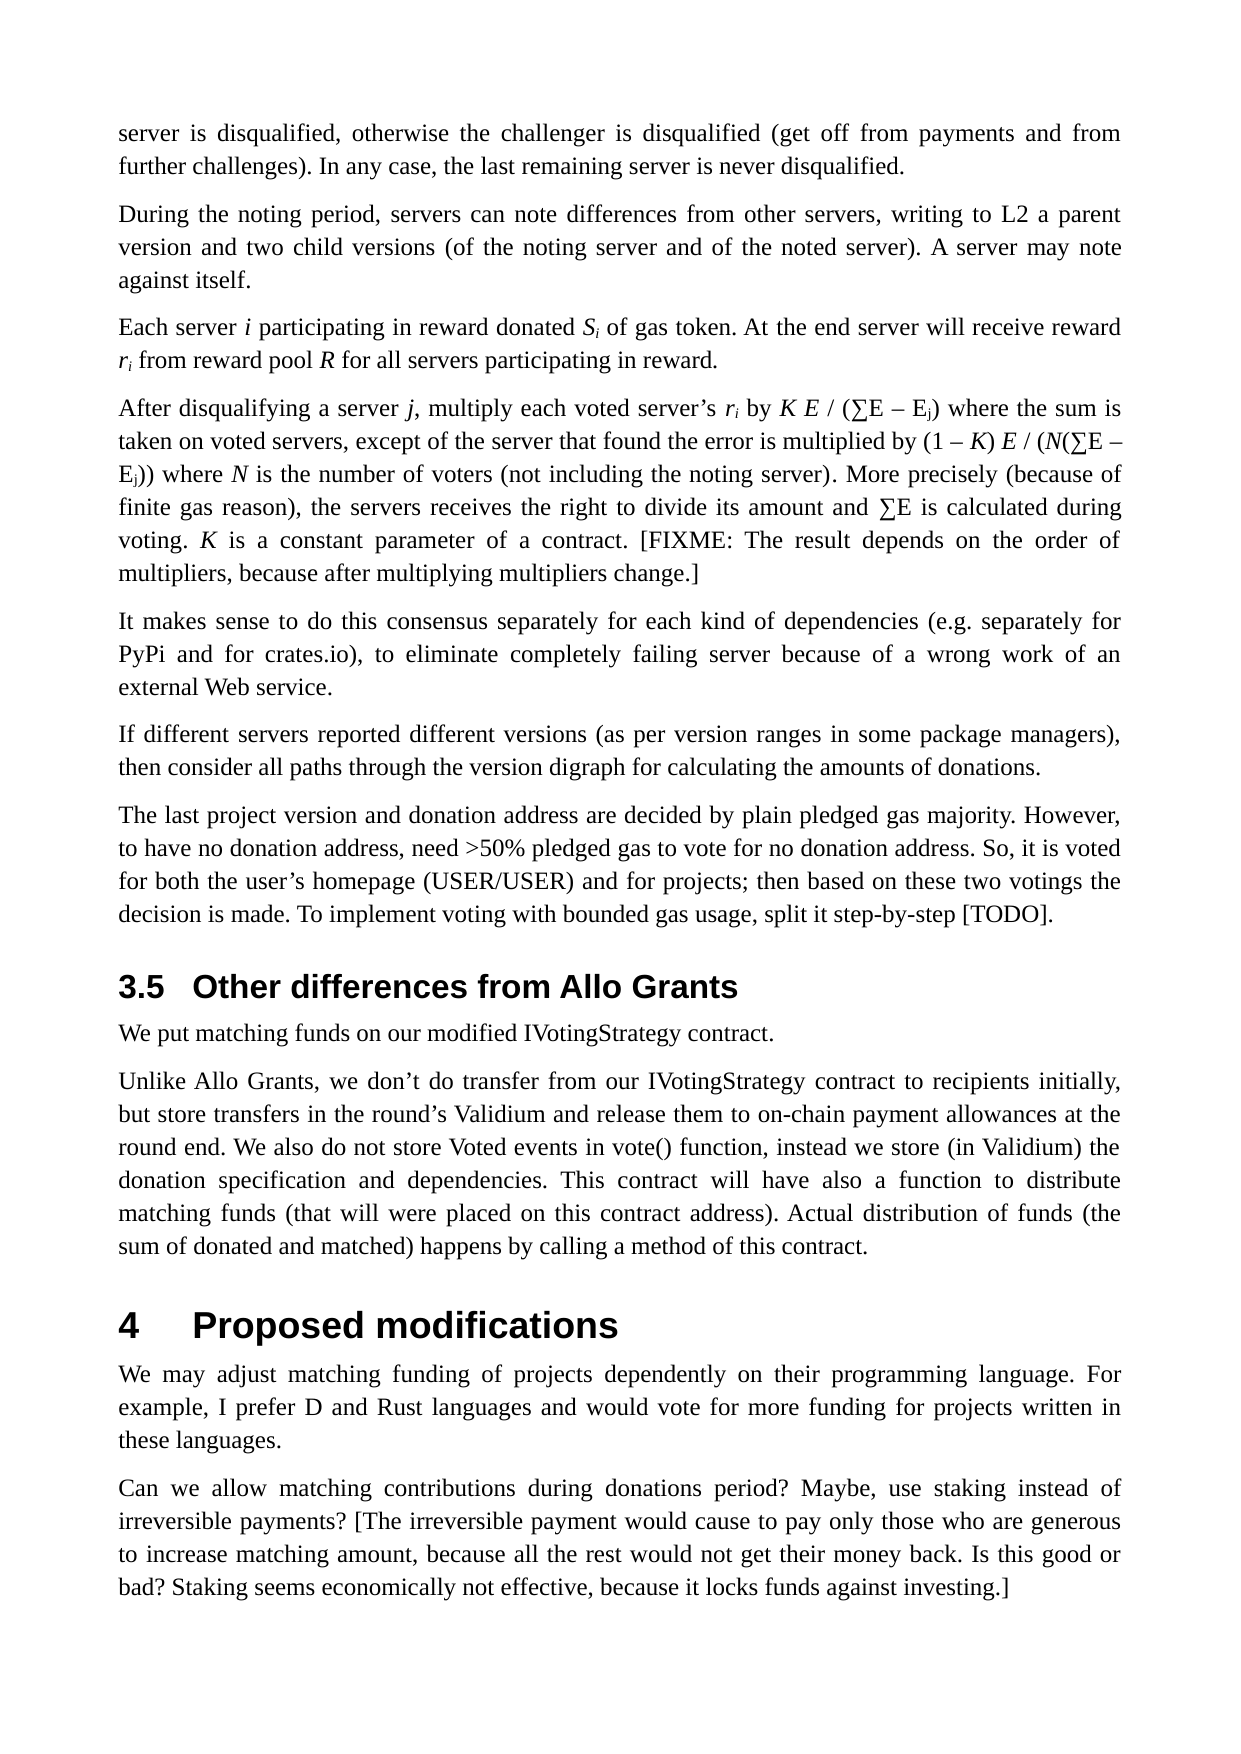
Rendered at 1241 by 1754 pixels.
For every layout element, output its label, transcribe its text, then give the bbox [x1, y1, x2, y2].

subtitle Other differences from Allo Grants [118, 967, 1122, 1006]
text It makes sense to do this consensus separately for each kind of dependencies (e.g. separately for PyPi and for crates.io), to eliminate completely failing server because of a wrong work of an external Web service. [118, 606, 1122, 701]
text During the noting period, servers can note differences from other servers, writing to L2 a parent version and two child versions (of the noting server and of the noted server). A server may note against itself. [118, 199, 1122, 293]
subtitle Proposed modifications [118, 1304, 1122, 1347]
text Each server i participating in reward donated Si of gas token. At the end server will receive reward ri from reward pool R for all servers participating in reward. [118, 312, 1122, 374]
text We may adjust matching funding of projects dependently on their programming language. For example, I prefer D and Rust languages and would vote for more funding for projects written in these languages. [118, 1359, 1122, 1454]
text The last project version and donation address are decided by plain pledged gas majority. However, to have no donation address, need >50% pledged gas to vote for no donation address. So, it is voted for both the user’s homepage (USER/USER) and for projects; then based on these two votings the decision is made. To implement voting with bounded gas usage, split it step-by-step [TODO]. [118, 800, 1122, 928]
text Can we allow matching contributions during donations period? Maybe, use staking instead of irreversible payments? [The irreversible payment would cause to pay only those who are generous to increase matching amount, because all the rest would not get their money back. Is this good or bad? Staking seems economically not effective, because it locks funds against investing.] [118, 1473, 1122, 1601]
text server is disqualified, otherwise the challenger is disqualified (get off from payments and from further challenges). In any case, the last remaining server is never disqualified. [118, 118, 1122, 180]
text If different servers reported different versions (as per version ranges in some package managers), then consider all paths through the version digraph for calculating the amounts of donations. [118, 719, 1122, 781]
text Unlike Allo Grants, we don’t do transfer from our IVotingStrategy contract to recipients initially, but store transfers in the round’s Validium and release them to on-chain payment allowances at the round end. We also do not store Voted events in vote() function, instead we store (in Validium) the donation specification and dependencies. This contract will have also a function to distribute matching funds (that will were placed on this contract address). Actual distribution of funds (the sum of donated and matched) happens by calling a method of this contract. [118, 1066, 1122, 1260]
text We put matching funds on our modified IVotingStrategy contract. [118, 1018, 1122, 1047]
text After disqualifying a server j, multiply each voted server’s ri by K E / (∑E – Ej) where the sum is taken on voted servers, except of the server that found the error is multiplied by (1 – K) E / (N(∑E – Ej)) where N is the number of voters (not including the noting server). More precisely (because of finite gas reason), the servers receives the right to divide its amount and ∑E is calculated during voting. K is a constant parameter of a contract. [FIXME: The result depends on the order of multipliers, because after multiplying multipliers change.] [118, 393, 1122, 587]
